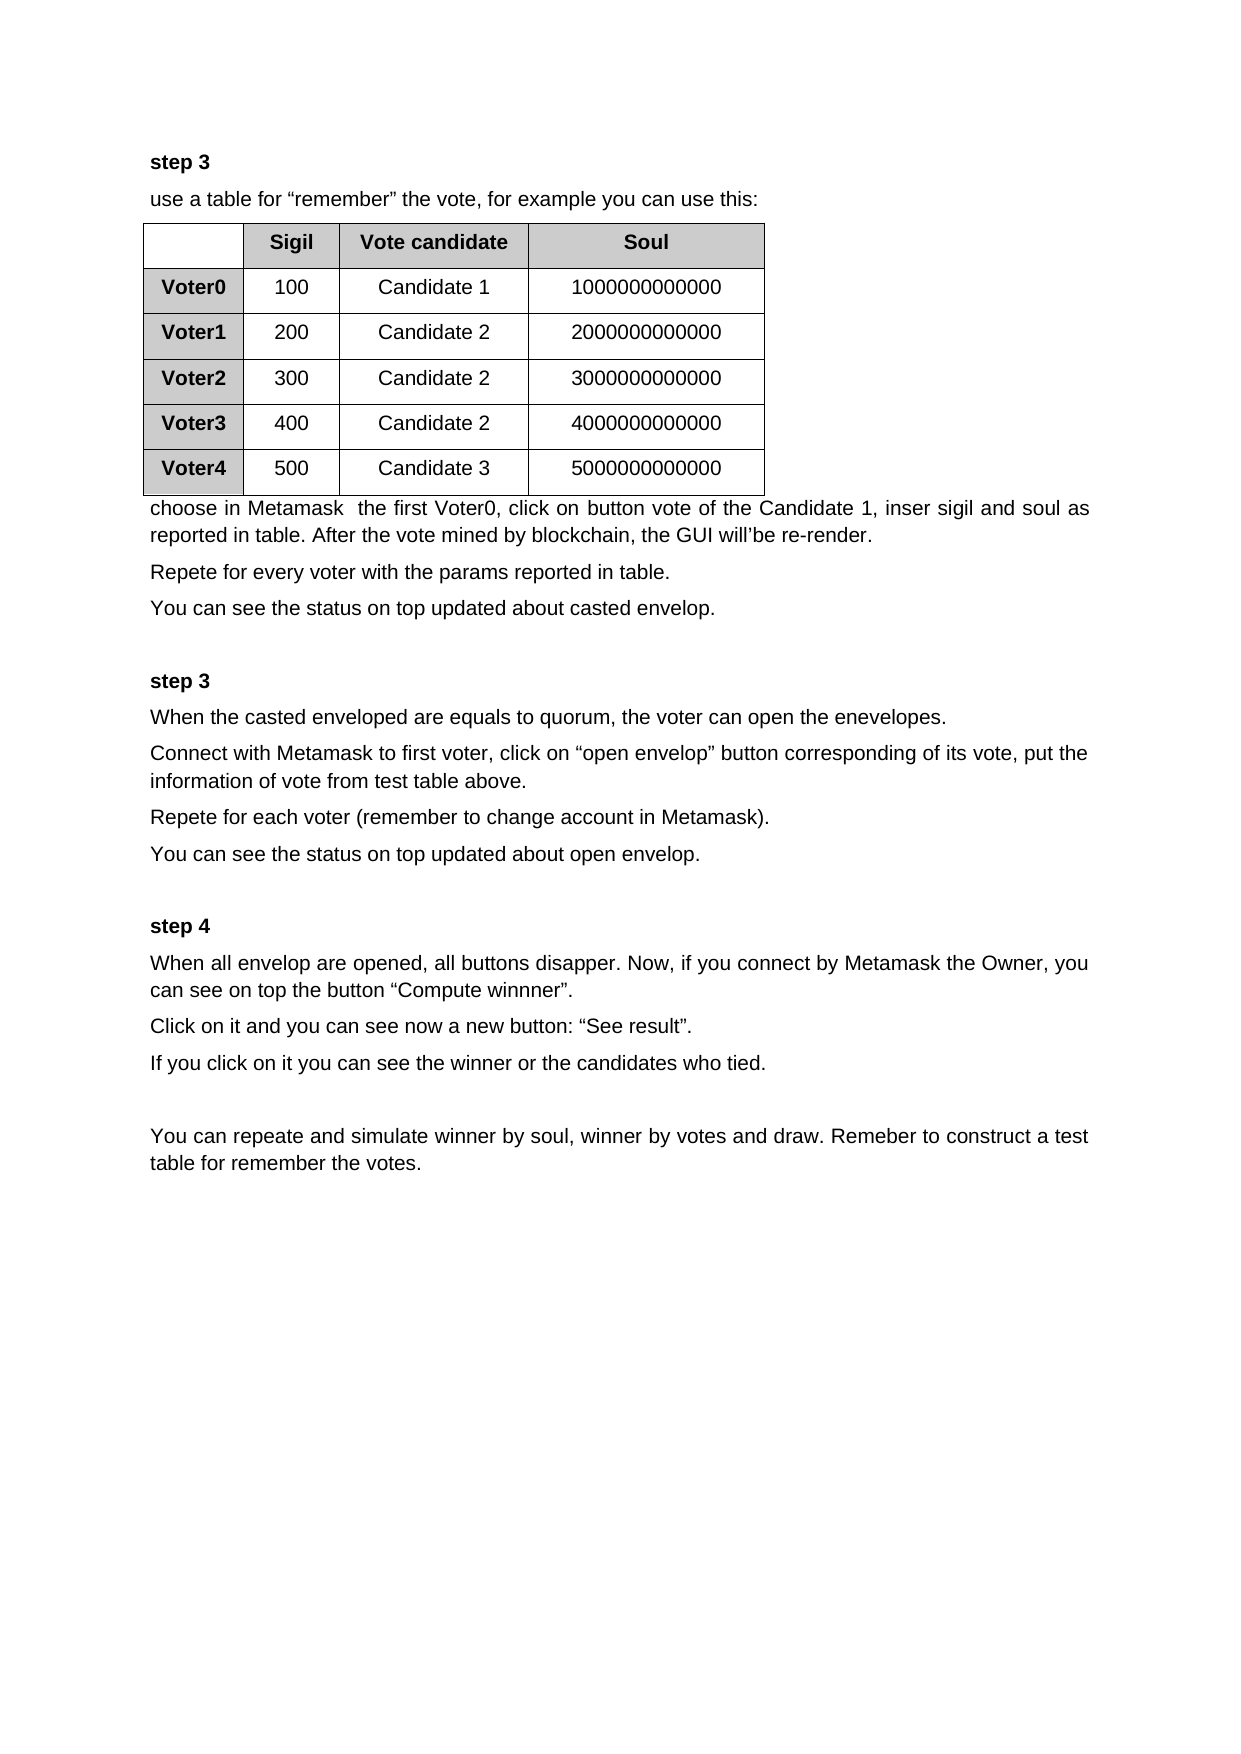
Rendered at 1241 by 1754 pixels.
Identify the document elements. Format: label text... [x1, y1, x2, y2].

table_cell Voter3 [144, 405, 243, 449]
text Repete for every voter with the params reported in table. [150, 559, 1090, 583]
table_cell Candidate 1 [340, 269, 528, 313]
table_header Vote candidate [340, 224, 528, 268]
table_cell Voter2 [144, 360, 243, 404]
text Connect with Metamask to first voter, click on “open envelop” button corresponding of its vote, put the information of vote from test table above. [150, 741, 1090, 793]
table_cell 3000000000000 [529, 360, 764, 404]
table_cell 4000000000000 [529, 405, 764, 449]
table_cell Voter4 [144, 450, 243, 494]
table_cell 200 [244, 314, 339, 359]
table_cell Candidate 2 [340, 314, 528, 359]
text If you click on it you can see the winner or the candidates who tied. [150, 1051, 1090, 1075]
table_cell 2000000000000 [529, 314, 764, 359]
table_cell 5000000000000 [529, 450, 764, 494]
text Repete for each voter (remember to change account in Metamask). [150, 805, 1090, 829]
table_cell Voter0 [144, 269, 243, 313]
table_cell 100 [244, 269, 339, 313]
text When all envelop are opened, all buttons disapper. Now, if you connect by Metamask the Owner, you can see on top the button “Compute winnner”. [150, 951, 1090, 1002]
text step 3 [150, 668, 1090, 692]
text step 4 [150, 914, 1090, 938]
text use a table for “remember” the vote, for example you can use this: [150, 186, 1090, 210]
text choose in Metamask the first Voter0, click on button vote of the Candidate 1, inser sigil and soul as reported in table. After the vote mined by blockchain, the GUI will’be re-render. [150, 496, 1090, 547]
text You can see the status on top updated about open envelop. [150, 841, 1090, 865]
text You can repeate and simulate winner by soul, winner by votes and draw. Remeber to construct a test table for remember the votes. [150, 1123, 1090, 1175]
table_cell Candidate 2 [340, 405, 528, 449]
table_cell 500 [244, 450, 339, 494]
table_cell Voter1 [144, 314, 243, 359]
text step 3 [150, 150, 1090, 174]
table_header [144, 224, 243, 268]
table_cell Candidate 2 [340, 360, 528, 404]
text Click on it and you can see now a new button: “See result”. [150, 1014, 1090, 1038]
table_cell 300 [244, 360, 339, 404]
text You can see the status on top updated about casted envelop. [150, 596, 1090, 620]
table_cell 400 [244, 405, 339, 449]
table_header Soul [529, 224, 764, 268]
table_cell 1000000000000 [529, 269, 764, 313]
table_header Sigil [244, 224, 339, 268]
text When the casted enveloped are equals to quorum, the voter can open the enevelopes. [150, 705, 1090, 729]
table_cell Candidate 3 [340, 450, 528, 494]
